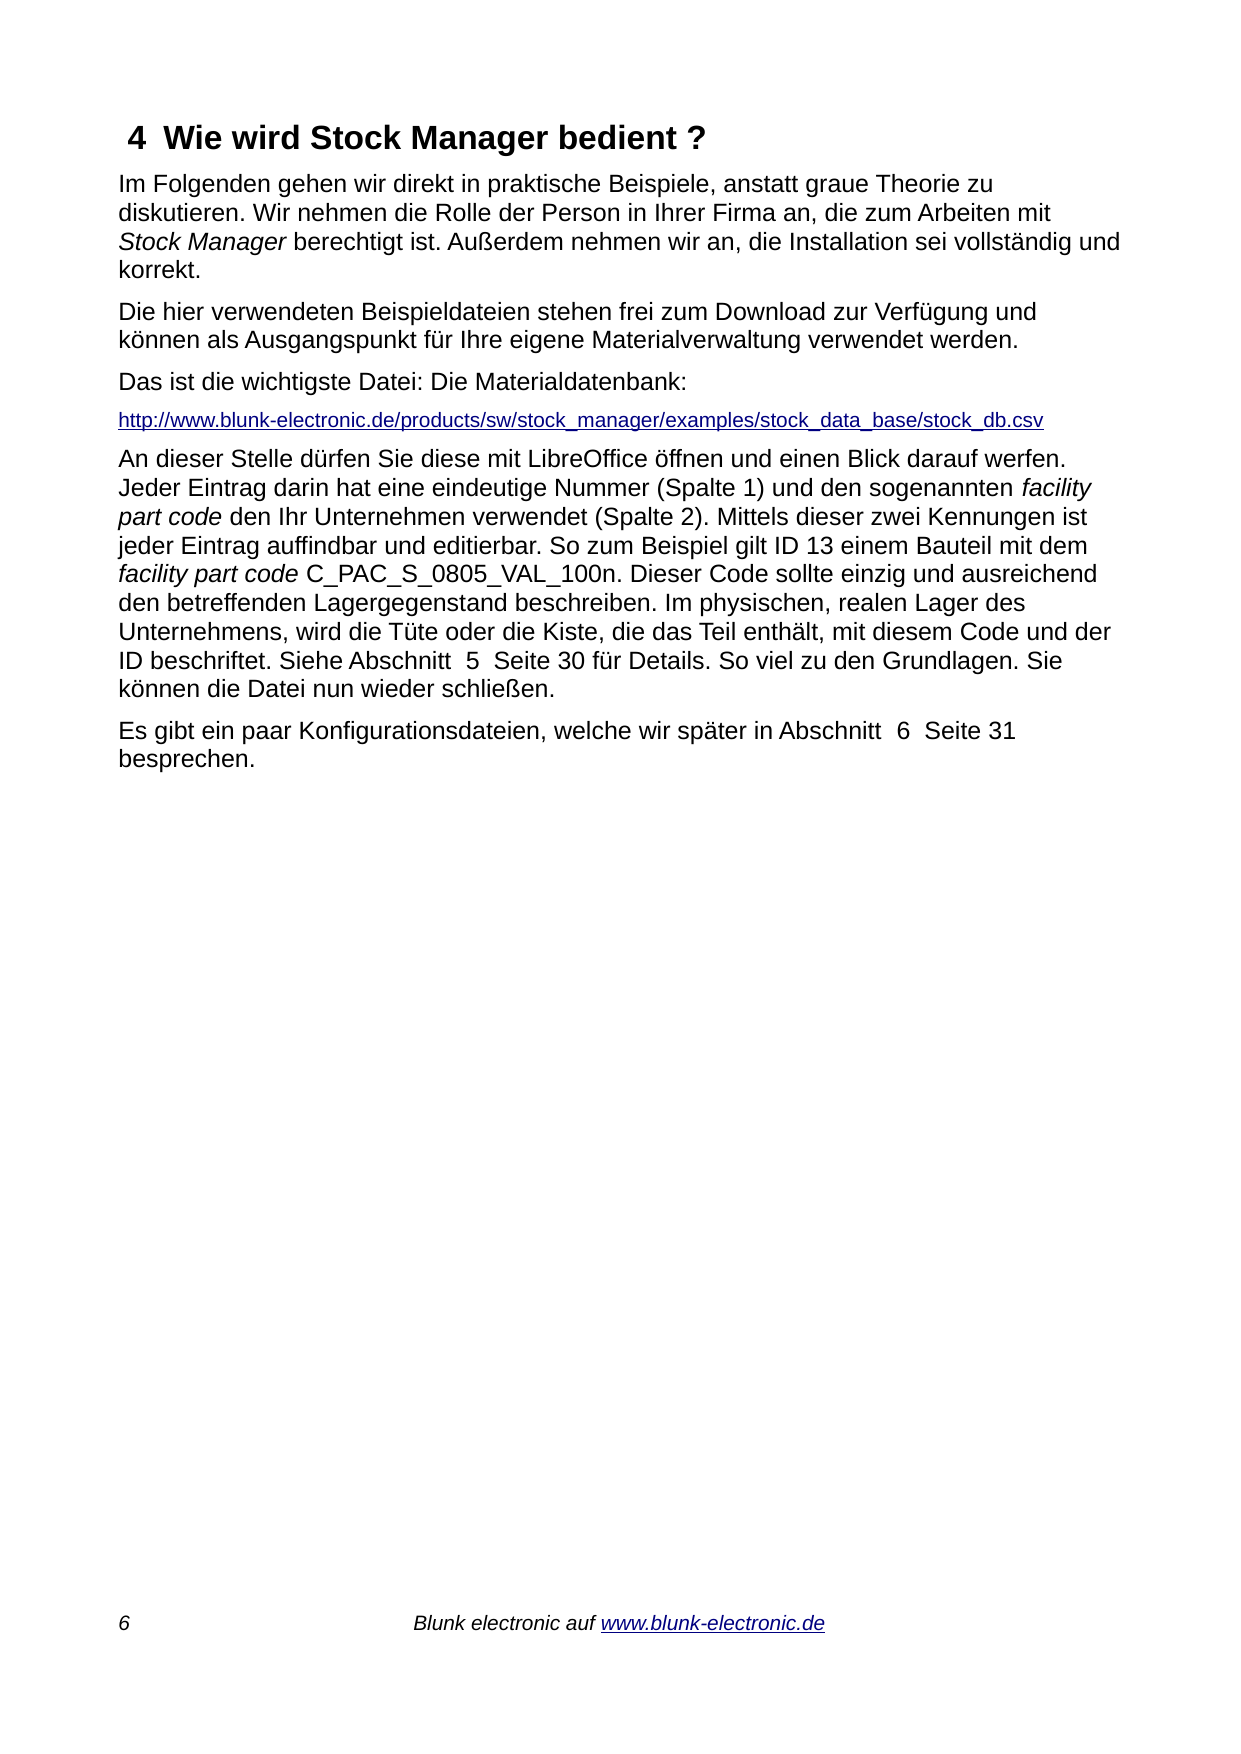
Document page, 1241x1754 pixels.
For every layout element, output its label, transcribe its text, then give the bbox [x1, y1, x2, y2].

text An dieser Stelle dürfen Sie diese mit LibreOffice öffnen und einen Blick darauf werfen. Jeder Eintrag darin hat eine eindeutige Nummer (Spalte 1) und den sogenannten facility part code den Ihr Unternehmen verwendet (Spalte 2). Mittels dieser zwei Kennungen ist jeder Eintrag auffindbar und editierbar. So zum Beispiel gilt ID 13 einem Bauteil mit dem facility part code C_PAC_S_0805_VAL_100n. Dieser Code sollte einzig und ausreichend den betreffenden Lagergegenstand beschreiben. Im physischen, realen Lager des Unternehmens, wird die Tüte oder die Kiste, die das Teil enthält, mit diesem Code und der ID beschriftet. Siehe Abschnitt 5 Seite 31 für Details. So viel zu den Grundlagen. Sie können die Datei nun wieder schließen. [118, 444, 1123, 703]
text Das ist die wichtigste Datei: Die Materialdatenbank: [118, 367, 1123, 396]
text http://www.blunk-electronic.de/products/sw/stock_manager/examples/stock_data_base/stock_db.csv [118, 408, 1123, 432]
text Im Folgenden gehen wir direkt in praktische Beispiele, anstatt graue Theorie zu diskutieren. Wir nehmen die Rolle der Person in Ihrer Firma an, die zum Arbeiten mit Stock Manager berechtigt ist. Außerdem nehmen wir an, die Installation sei vollständig und korrekt. [118, 169, 1123, 284]
subtitle Wie wird Stock Manager bedient ? [118, 118, 1123, 157]
text Die hier verwendeten Beispieldateien stehen frei zum Download zur Verfügung und können als Ausgangspunkt für Ihre eigene Materialverwaltung verwendet werden. [118, 297, 1123, 354]
text Es gibt ein paar Konfigurationsdateien, welche wir später in Abschnitt 6 Seite 32 besprechen. [118, 716, 1123, 773]
